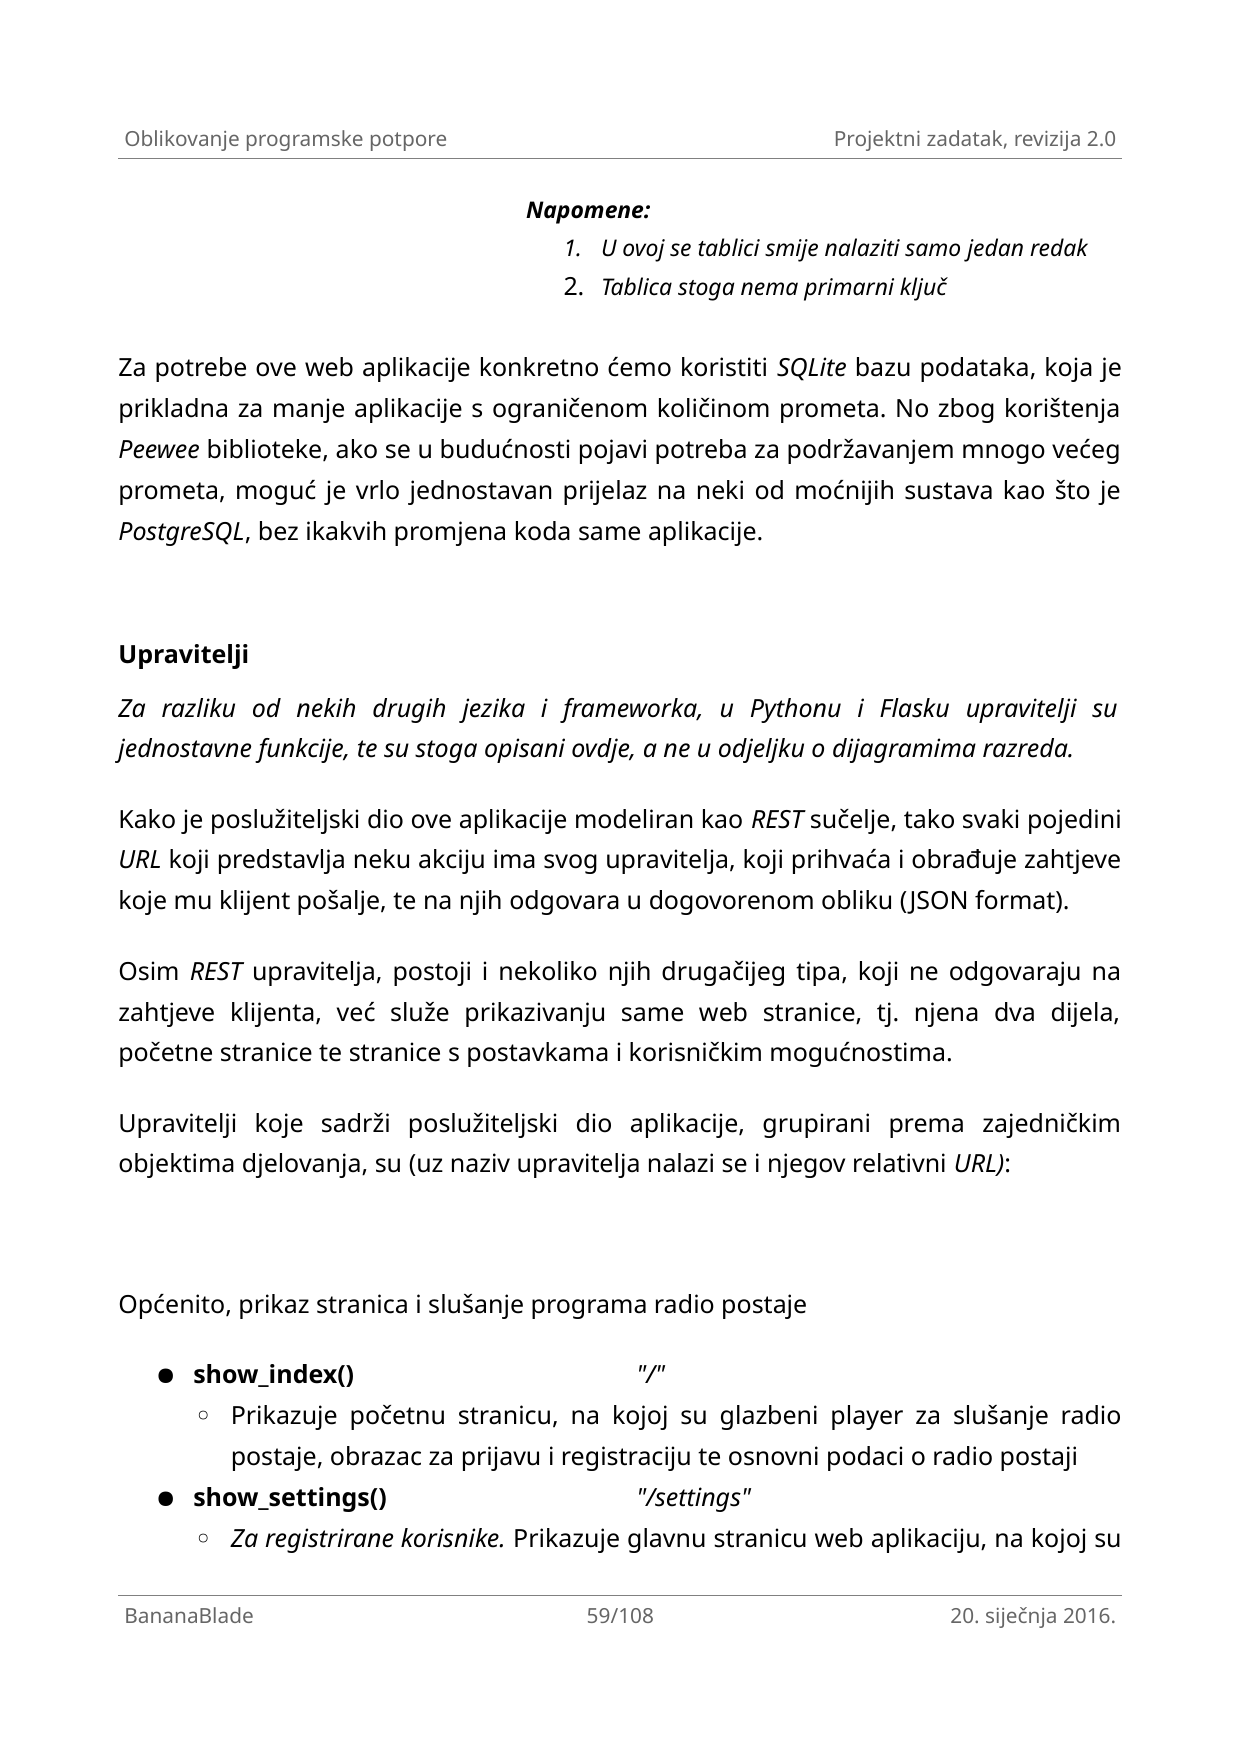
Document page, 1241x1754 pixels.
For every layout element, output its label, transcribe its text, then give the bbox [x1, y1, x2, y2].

list show_settings() "/settings" [156, 1479, 1122, 1514]
text Za razliku od nekih drugih jezika i frameworka, u Pythonu i Flasku upravitelji su jednostavne funkcije, te su stoga opisani ovdje, a ne u odjeljku o dijagramima razreda. [118, 690, 1122, 765]
list Prikazuje početnu stranicu, na kojoj su glazbeni player za slušanje radio postaje, obrazac za prijavu i registraciju te osnovni podaci o radio postaji [193, 1398, 1122, 1473]
table_cell Napomene: U ovoj se tablici smije nalaziti samo jedan redak Tablica stoga nema primarni ključ [496, 188, 1123, 309]
text Upravitelji koje sadrži poslužiteljski dio aplikacije, grupirani prema zajedničkim objektima djelovanja, su (uz naziv upravitelja nalazi se i njegov relativni URL): [118, 1105, 1122, 1180]
list Za registrirane korisnike. Prikazuje glavnu stranicu web aplikaciju, na kojoj su [193, 1520, 1122, 1554]
table_cell [118, 188, 496, 309]
text Kako je poslužiteljski dio ove aplikacije modeliran kao REST sučelje, tako svaki pojedini URL koji predstavlja neku akciju ima svog upravitelja, koji prihvaća i obrađuje zahtjeve koje mu klijent pošalje, te na njih odgovara u dogovorenom obliku (JSON format). [118, 801, 1122, 917]
text Za potrebe ove web aplikacije konkretno ćemo koristiti SQLite bazu podataka, koja je prikladna za manje aplikacije s ograničenom količinom prometa. No zbog korištenja Peewee biblioteke, ako se u budućnosti pojavi potreba za podržavanjem mnogo većeg prometa, moguć je vrlo jednostavan prijelaz na neki od moćnijih sustava kao što je PostgreSQL, bez ikakvih promjena koda same aplikacije. [118, 350, 1122, 547]
list show_index() "/" [156, 1357, 1122, 1391]
text Osim REST upravitelja, postoji i nekoliko njih drugačijeg tipa, koji ne odgovaraju na zahtjeve klijenta, već služe prikazivanju same web stranice, tj. njena dva dijela, početne stranice te stranice s postavkama i korisničkim mogućnostima. [118, 953, 1122, 1069]
subtitle Upravitelji [118, 637, 1122, 671]
text Općenito, prikaz stranica i slušanje programa radio postaje [118, 1287, 1122, 1321]
